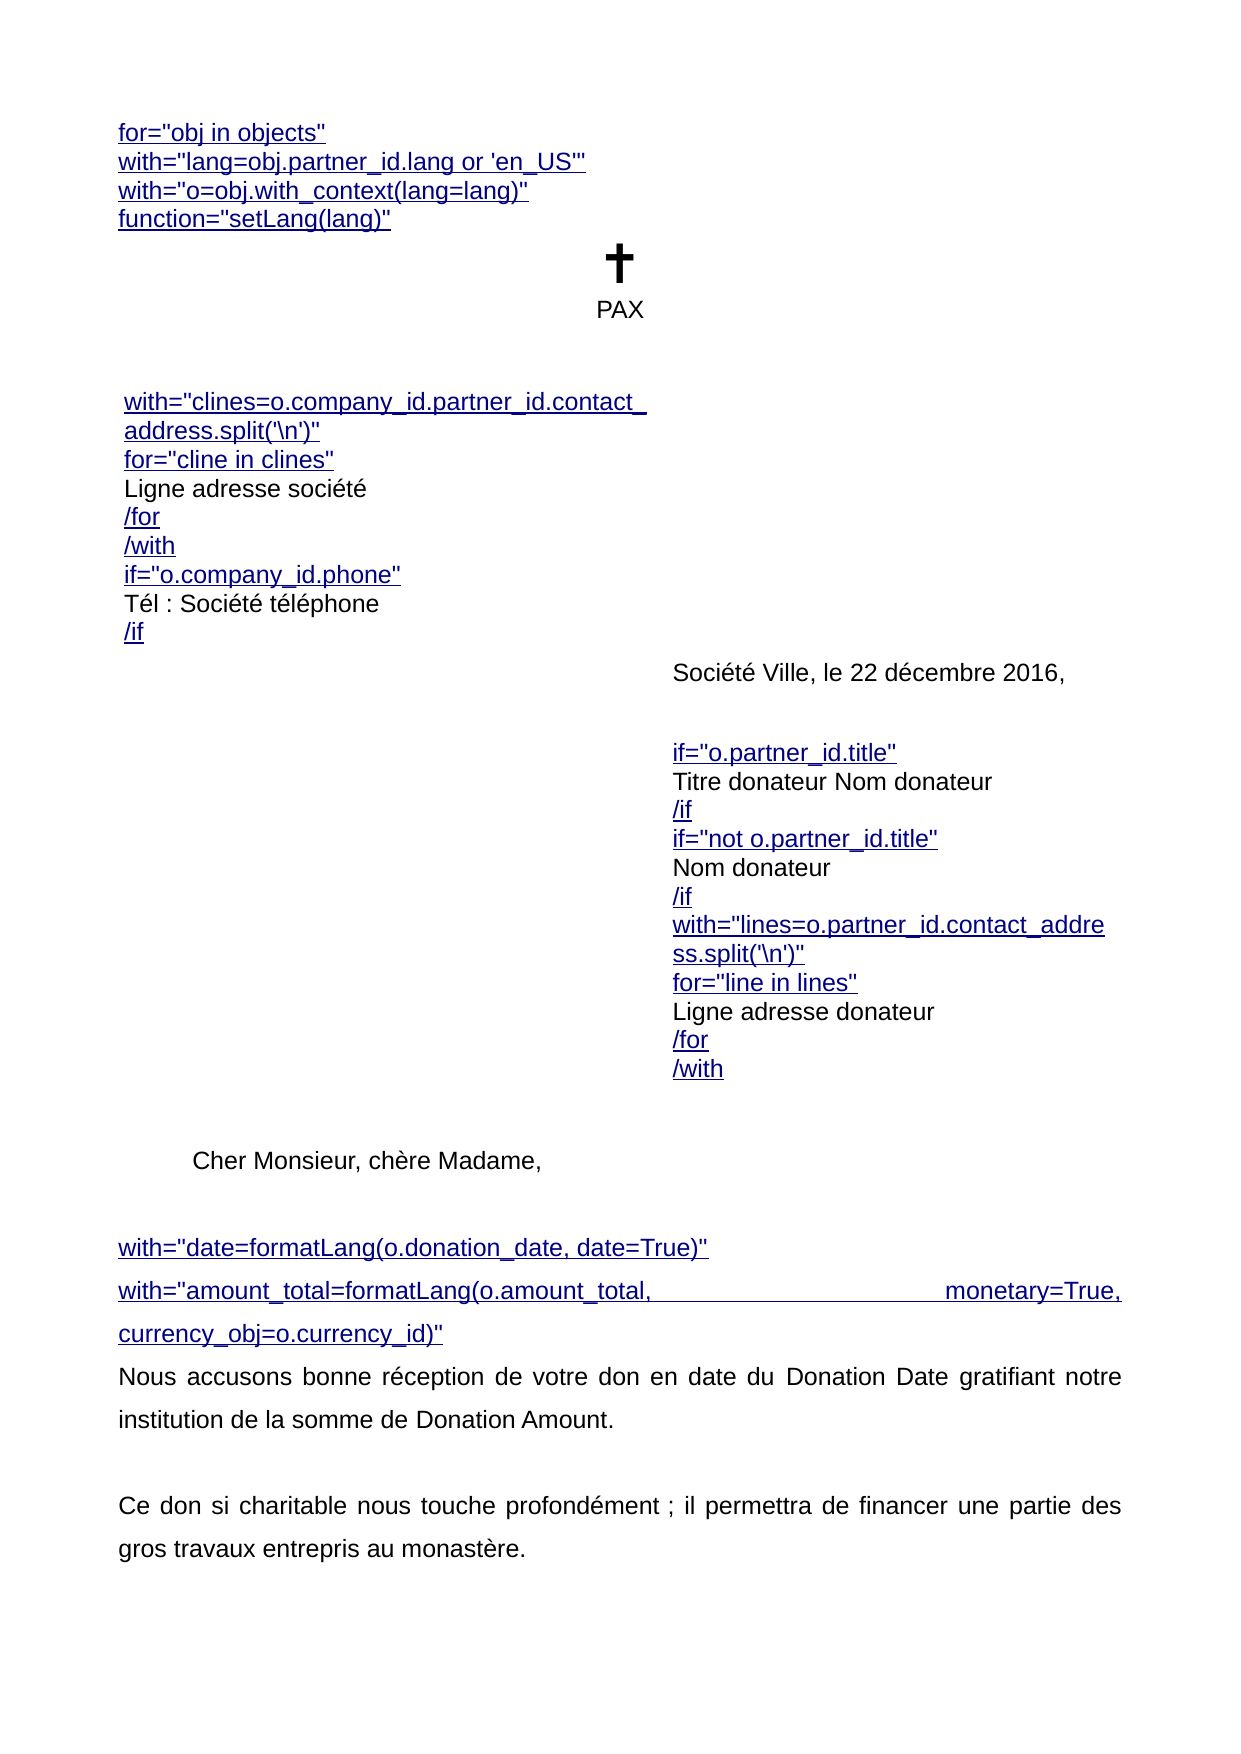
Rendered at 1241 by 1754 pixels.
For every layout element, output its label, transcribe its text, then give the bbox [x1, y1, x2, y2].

text ✝ [118, 233, 1122, 295]
text with="lang=obj.partner_id.lang or 'en_US'" [118, 147, 1122, 176]
table_cell [118, 652, 667, 692]
text with="o=obj.with_context(lang=lang)" [118, 176, 1122, 204]
text Ce don si charitable nous touche profondément ; il permettra de financer une partie des gros travaux entrepris au monastère. [118, 1491, 1122, 1563]
table_cell [118, 692, 667, 732]
text PAX [118, 295, 1122, 324]
table_cell [667, 692, 1123, 732]
text for="obj in objects" [118, 118, 1122, 147]
text currency_obj=o.currency_id)" [118, 1302, 1122, 1347]
table_cell Société Ville, le 22 décembre 2016, [667, 652, 1123, 692]
table_header with="clines=o.company_id.partner_id.contact_address.split('\n')" for="cline in clines" Ligne adresse société /for /with if="o.company_id.phone" Tél : Société téléphone /if [118, 382, 667, 652]
table_cell [118, 732, 667, 1089]
text with="date=formatLang(o.donation_date, date=True)" [118, 1232, 1122, 1261]
table_header [667, 382, 1123, 652]
table_cell if="o.partner_id.title" Titre donateur Nom donateur /if if="not o.partner_id.title" Nom donateur /if with="lines=o.partner_id.contact_address.split('\n')" for="line in lines" Ligne adresse donateur /for /with [667, 732, 1123, 1089]
text Nous accusons bonne réception de votre don en date du Donation Date gratifiant notre institution de la somme de Donation Amount. [118, 1362, 1122, 1434]
text function="setLang(lang)" [118, 204, 1122, 233]
text Cher Monsieur, chère Madame, [118, 1146, 1122, 1175]
text with="amount_total=formatLang(o.amount_total, monetary=True, [118, 1276, 1122, 1301]
